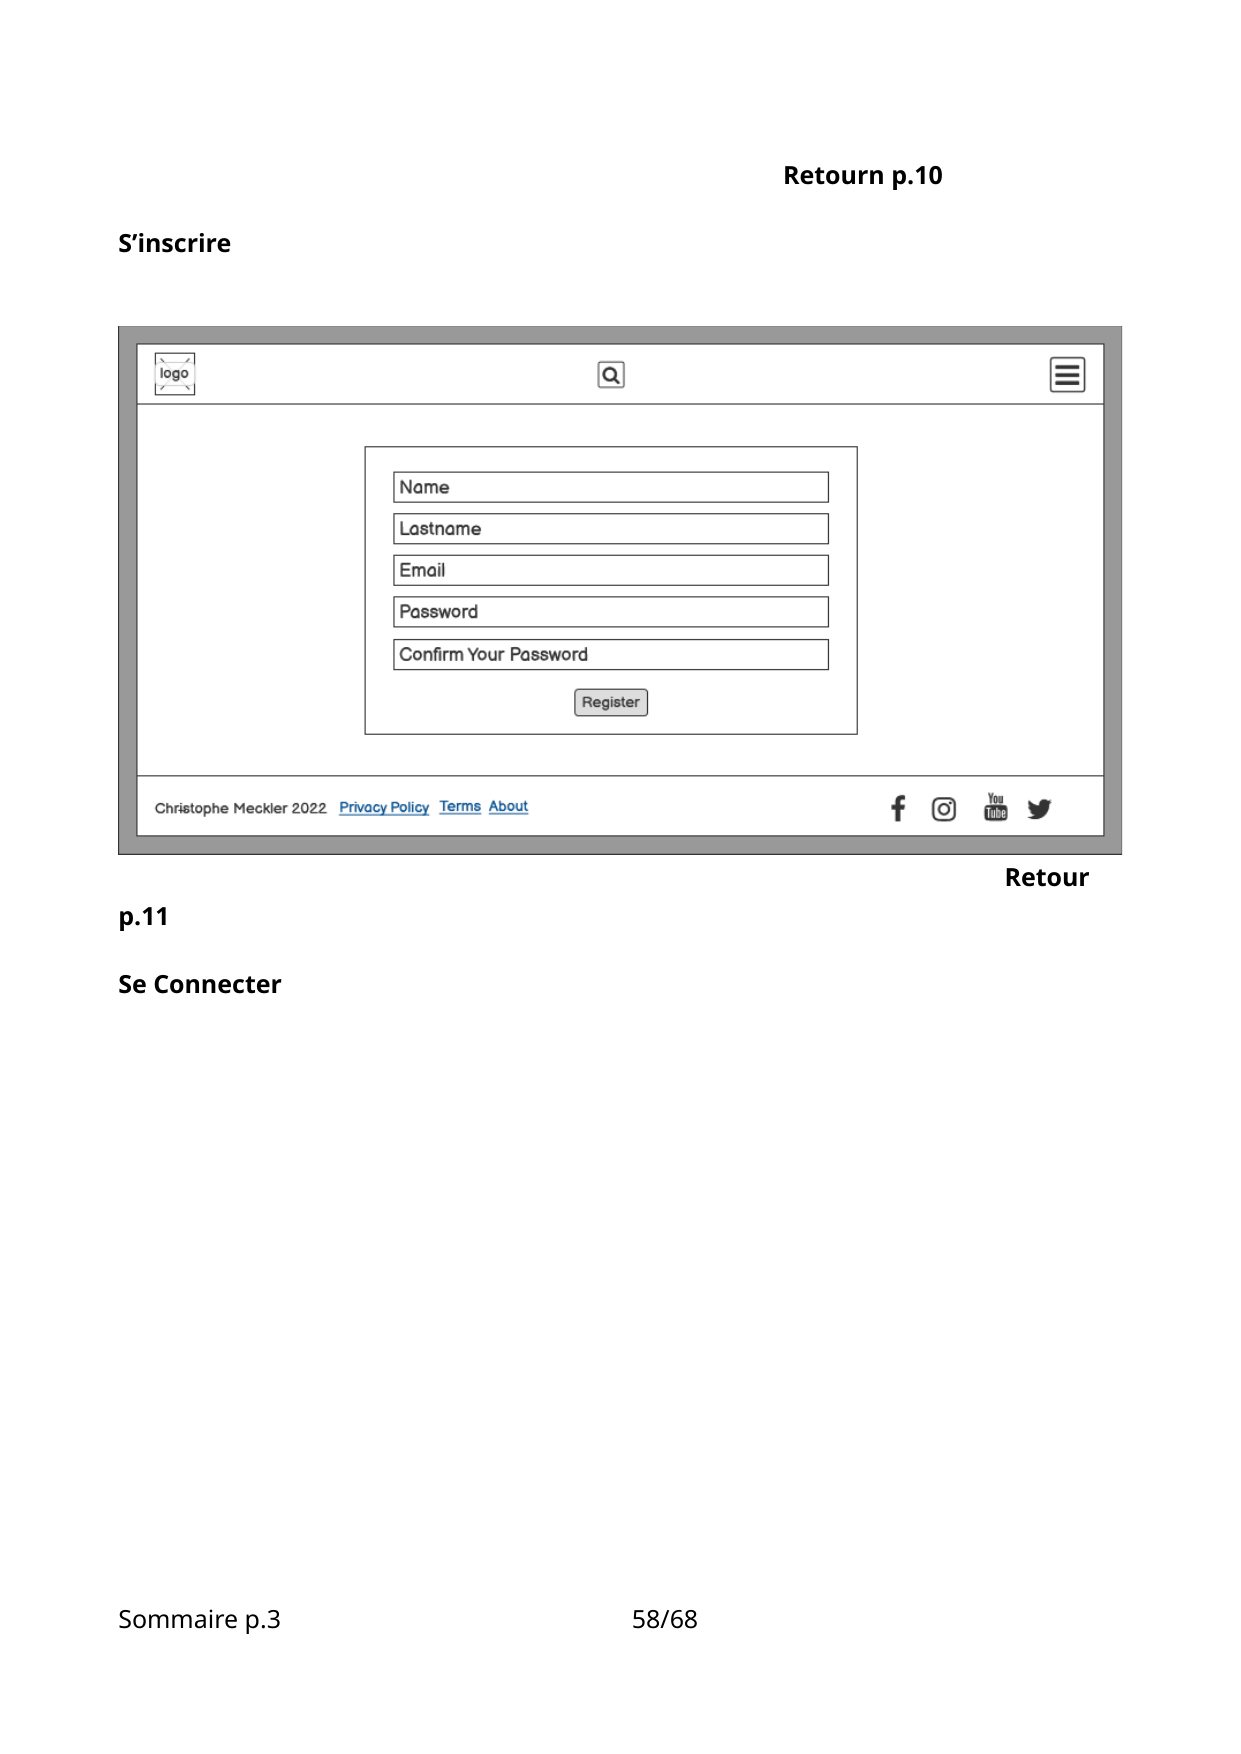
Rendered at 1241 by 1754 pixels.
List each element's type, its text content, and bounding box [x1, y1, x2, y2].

picture [118, 326, 1123, 855]
text Retourn p.8 [118, 118, 1122, 191]
subtitle S’inscrire [118, 226, 1122, 260]
subtitle Se Connecter [118, 967, 1122, 1001]
text Retour p.9 [118, 855, 1122, 933]
